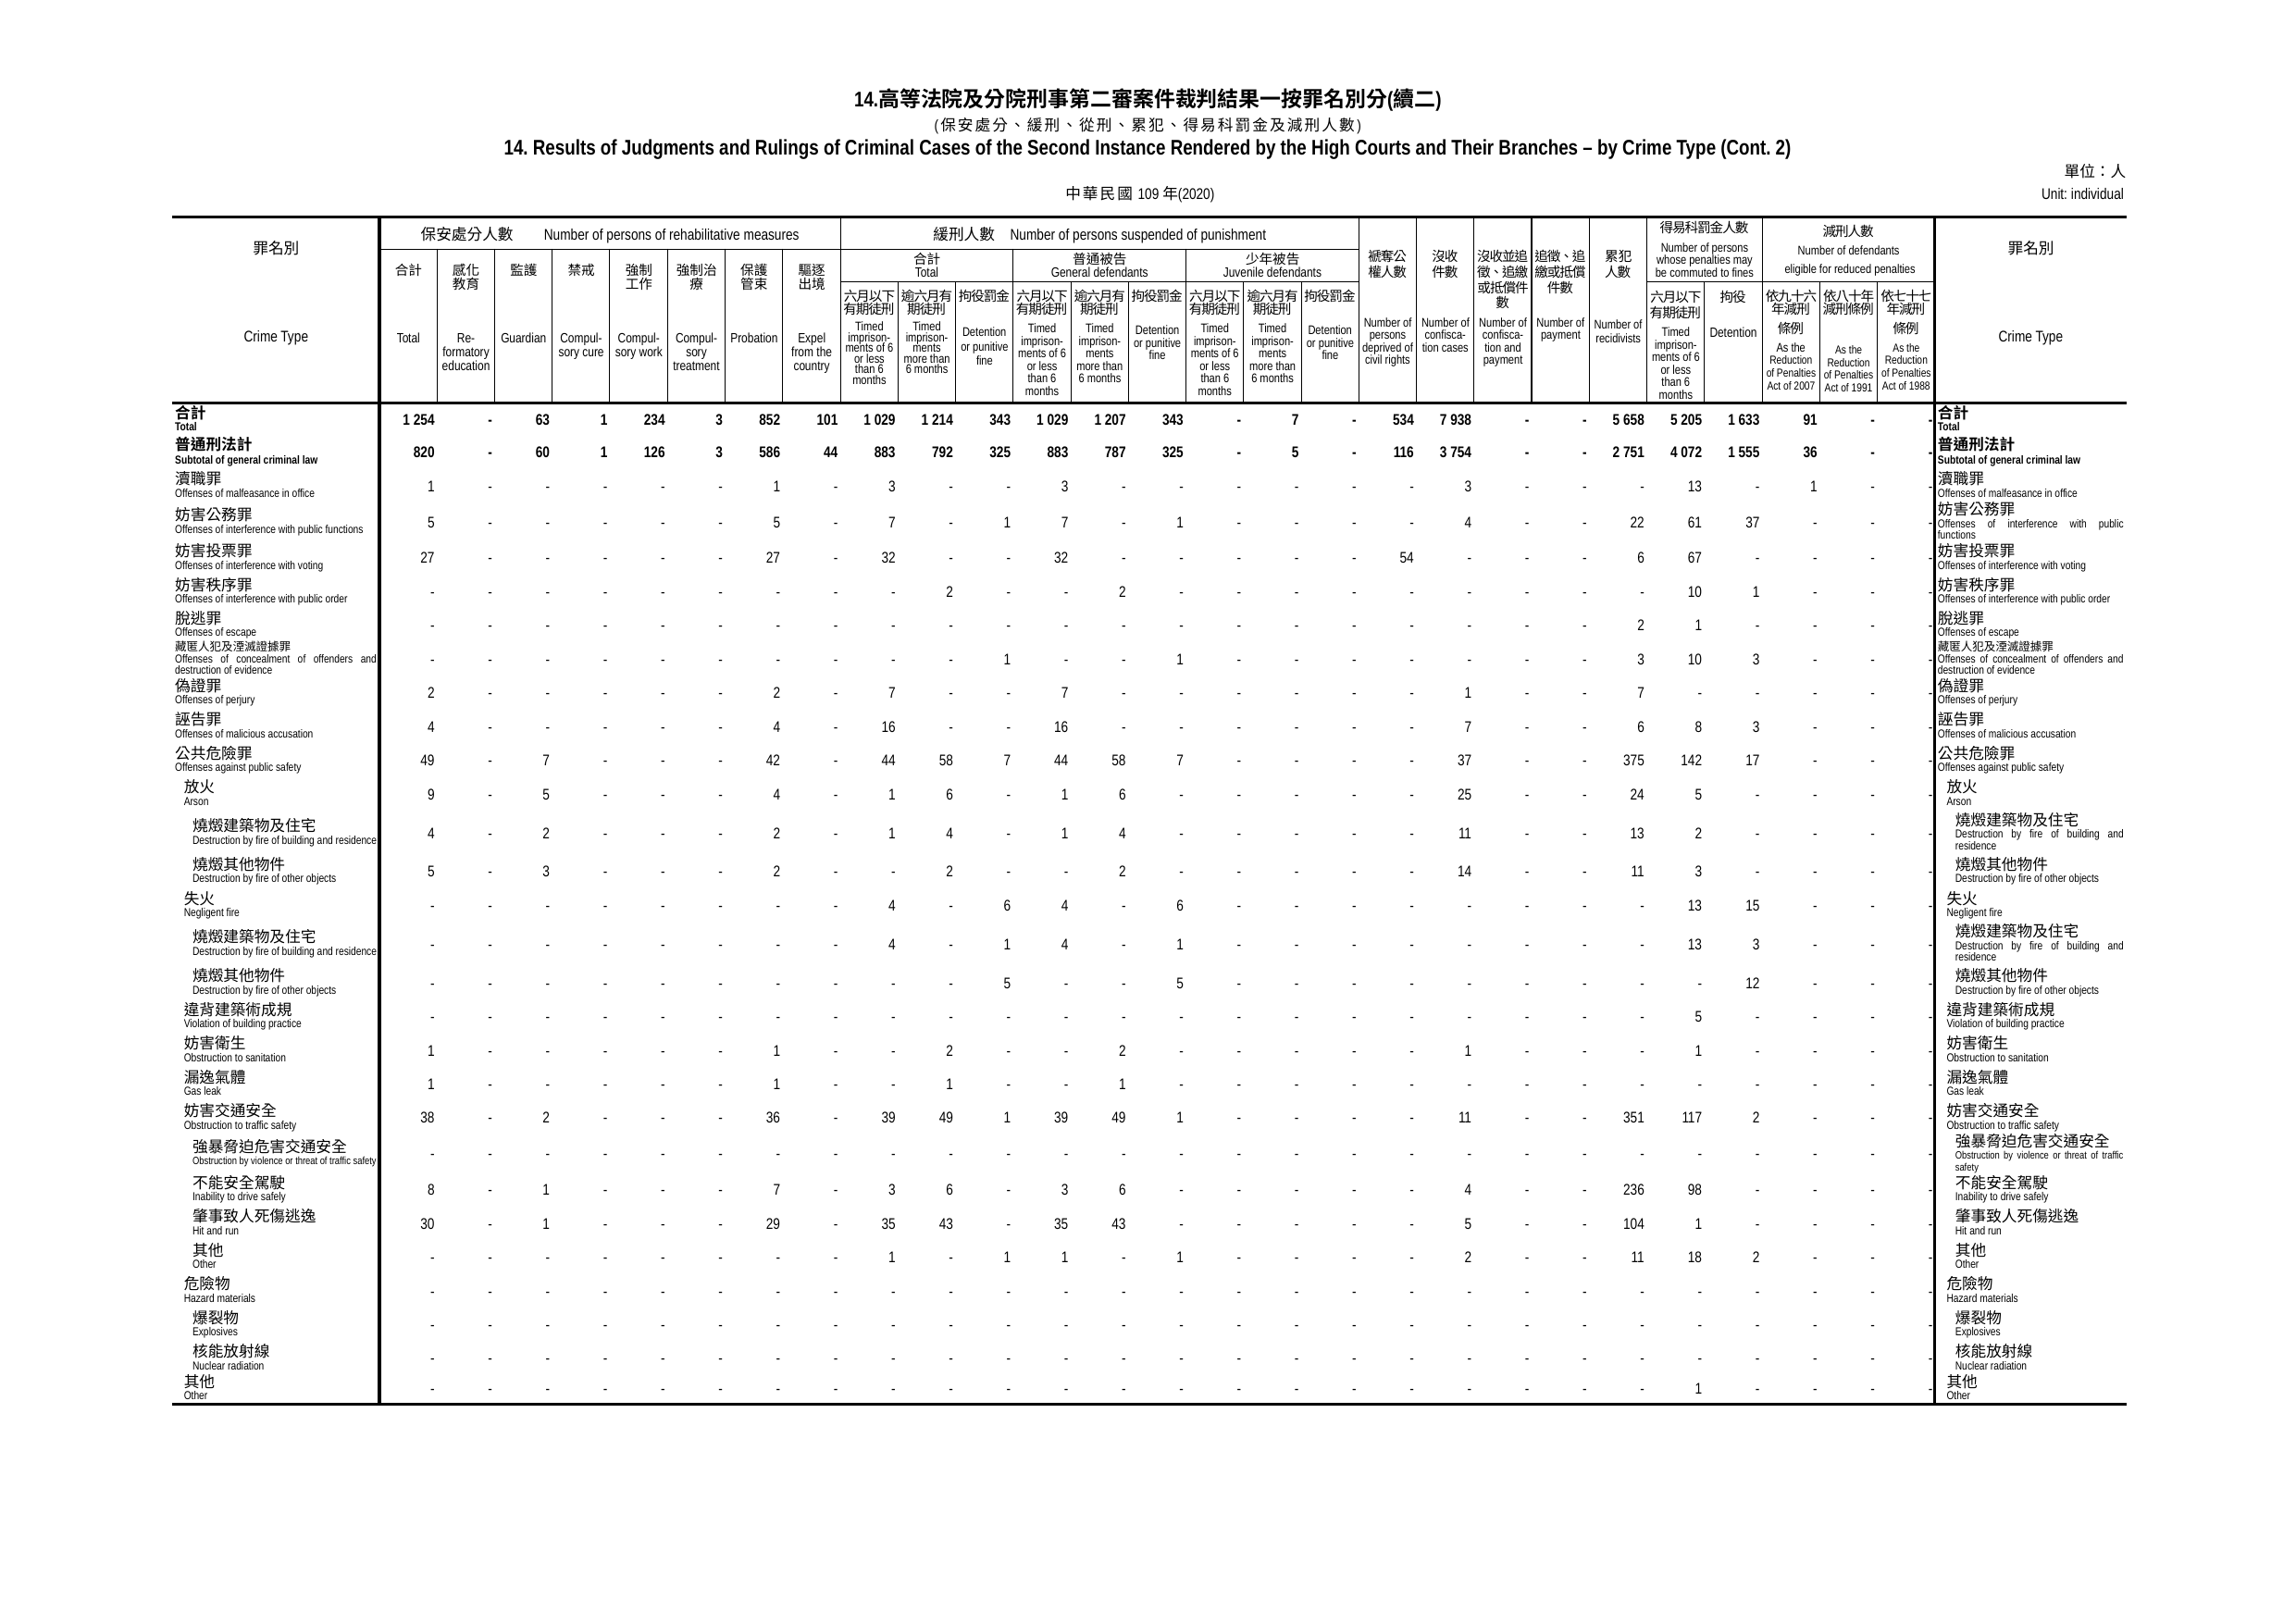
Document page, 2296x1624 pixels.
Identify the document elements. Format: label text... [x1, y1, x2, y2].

table_cell - [437, 502, 494, 540]
table_cell - [1013, 1134, 1071, 1172]
table_cell 1 214 [898, 404, 955, 435]
table_cell 2 [726, 855, 783, 888]
table_cell - [1244, 1134, 1301, 1172]
table_cell - [1185, 541, 1244, 575]
table_cell 44 [783, 435, 840, 469]
table_cell - [1878, 1067, 1933, 1100]
table_cell - [610, 676, 667, 710]
table_cell 失火 Negligent fire [1936, 888, 2127, 922]
table_cell 藏匿人犯及湮滅證據罪 Offenses of concealment of offenders and destruction of evidence [1936, 642, 2127, 676]
table_cell - [898, 1274, 955, 1308]
table_cell 藏匿人犯及湮滅證據罪 Offenses of concealment of offenders and destruction of evidence [172, 642, 378, 676]
table_cell - [1071, 469, 1128, 502]
table_cell - [1301, 966, 1359, 999]
table_cell - [1762, 1240, 1819, 1274]
table_header 追徵、追 繳或抵償 件數 Number of payment [1533, 218, 1589, 402]
table_cell 63 [495, 404, 552, 435]
table_cell - [1359, 502, 1417, 540]
table_cell - [1762, 1101, 1819, 1134]
table_cell - [381, 1134, 437, 1172]
table_cell - [1474, 1067, 1532, 1100]
table_cell - [437, 777, 494, 811]
table_cell 1 [1128, 922, 1185, 966]
table_cell - [552, 777, 610, 811]
table_cell 3 [1705, 922, 1762, 966]
table_cell 1 [1071, 1067, 1128, 1100]
table_header 減刑人數 Number of defendants eligible for reduced penalties [1763, 218, 1933, 281]
table_cell - [956, 1034, 1013, 1067]
table_cell - [956, 1134, 1013, 1172]
table_cell 17 [1705, 743, 1762, 777]
table_cell - [495, 1134, 552, 1172]
table_cell - [1819, 541, 1877, 575]
table_cell - [495, 1342, 552, 1375]
table_cell - [1301, 435, 1359, 469]
table_cell - [1359, 743, 1417, 777]
table_cell - [726, 1134, 783, 1172]
table_cell - [667, 922, 725, 966]
table_cell 3 [667, 435, 725, 469]
table_cell 1 [726, 1067, 783, 1100]
table_cell - [610, 1274, 667, 1308]
table_cell - [783, 966, 840, 999]
table_cell - [840, 642, 898, 676]
table_cell - [1185, 1207, 1244, 1240]
table_cell - [783, 888, 840, 922]
table_cell - [381, 888, 437, 922]
table_cell 30 [381, 1207, 437, 1240]
table_cell - [1647, 966, 1705, 999]
table_cell - [495, 1274, 552, 1308]
table_cell - [1532, 1101, 1589, 1134]
table_cell 2 [1705, 1240, 1762, 1274]
table_cell - [1532, 1207, 1589, 1240]
table_cell - [495, 888, 552, 922]
table_cell - [1417, 1375, 1474, 1403]
table_cell - [667, 855, 725, 888]
table_cell 11 [1417, 811, 1474, 854]
table_cell - [840, 1134, 898, 1172]
table_cell - [1878, 922, 1933, 966]
table_cell 24 [1589, 777, 1646, 811]
table_cell - [783, 575, 840, 608]
table_cell - [437, 1101, 494, 1134]
table_cell - [552, 469, 610, 502]
table_cell 普通被告 General defendants [1013, 250, 1185, 281]
table_cell - [667, 1274, 725, 1308]
table_cell - [1878, 1274, 1933, 1308]
table_cell - [1878, 1034, 1933, 1067]
table_cell - [667, 1101, 725, 1134]
table_cell - [1185, 743, 1244, 777]
table_cell - [1762, 966, 1819, 999]
table_cell 六月以下有期徒刑 Timed imprison- ments of 6 or less than 6 months [1647, 282, 1704, 402]
table_cell 監護 Guardian [495, 250, 552, 402]
table_cell - [1301, 743, 1359, 777]
table_cell 7 [1417, 710, 1474, 743]
table_cell - [840, 855, 898, 888]
table_cell - [495, 609, 552, 642]
table_cell 1 [381, 1067, 437, 1100]
table_cell - [610, 1067, 667, 1100]
table_cell - [437, 999, 494, 1034]
table_cell 燒燬其他物件 Destruction by fire of other objects [1936, 855, 2127, 888]
table_cell - [1128, 676, 1185, 710]
table_cell - [437, 1308, 494, 1342]
table_cell 妨害公務罪 Offenses of interference with public functions [1936, 502, 2127, 540]
table_cell 37 [1417, 743, 1474, 777]
table_cell - [1128, 1207, 1185, 1240]
table_cell - [1878, 642, 1933, 676]
table_cell 其他 Other [1936, 1375, 2127, 1403]
table_cell - [1532, 1134, 1589, 1172]
table_cell - [667, 1375, 725, 1403]
table_cell - [1071, 1308, 1128, 1342]
table_cell - [956, 1173, 1013, 1207]
table_cell - [552, 922, 610, 966]
table_cell - [1705, 999, 1762, 1034]
table_cell - [1474, 710, 1532, 743]
table_cell 91 [1762, 404, 1819, 435]
table_cell 98 [1647, 1173, 1705, 1207]
table_cell - [1878, 1173, 1933, 1207]
table_cell - [1301, 1067, 1359, 1100]
table_cell 2 [1589, 609, 1646, 642]
table_cell 1 [495, 1207, 552, 1240]
table_cell - [783, 642, 840, 676]
table_cell 3 [1013, 469, 1071, 502]
table_cell - [1589, 1134, 1646, 1172]
table_cell - [898, 1375, 955, 1403]
table_cell 13 [1647, 922, 1705, 966]
table_header 褫奪公 權人數 Number of persons deprived of civil rights [1359, 218, 1416, 402]
table_cell 58 [1071, 743, 1128, 777]
table_cell - [726, 1308, 783, 1342]
table_cell 瀆職罪 Offenses of malfeasance in office [1936, 469, 2127, 502]
table_cell 危險物 Hazard materials [1936, 1274, 2127, 1308]
table_cell - [783, 676, 840, 710]
table_cell - [1532, 1308, 1589, 1342]
table_cell - [1762, 777, 1819, 811]
table_cell - [1301, 575, 1359, 608]
table_cell 104 [1589, 1207, 1646, 1240]
table_cell 4 [381, 710, 437, 743]
table_cell - [667, 1240, 725, 1274]
table_cell - [667, 609, 725, 642]
table_cell - [1819, 743, 1877, 777]
table_header 沒收並追 徵、追繳 或抵償件數 Number of confisca- tion and payment [1474, 218, 1531, 402]
table_cell - [1244, 743, 1301, 777]
table_cell - [1532, 1173, 1589, 1207]
table_cell - [1244, 1240, 1301, 1274]
table_cell - [1185, 999, 1244, 1034]
table_cell - [956, 575, 1013, 608]
table_cell - [1532, 609, 1589, 642]
table_cell 4 072 [1647, 435, 1705, 469]
table_cell - [1532, 1034, 1589, 1067]
table_cell - [1532, 1240, 1589, 1274]
table_cell 5 [381, 502, 437, 540]
table_cell - [1532, 404, 1589, 435]
table_cell 58 [898, 743, 955, 777]
table_cell - [1819, 777, 1877, 811]
table_cell 44 [840, 743, 898, 777]
table_cell 3 [1417, 469, 1474, 502]
table_cell - [1417, 1308, 1474, 1342]
table_cell - [1647, 1134, 1705, 1172]
table_cell - [437, 642, 494, 676]
table_cell - [1878, 609, 1933, 642]
table_cell - [1762, 609, 1819, 642]
table_cell - [1185, 811, 1244, 854]
table_cell 4 [1071, 811, 1128, 854]
text (保安處分、緩刑、從刑、累犯、得易科罰金及減刑人數) [169, 113, 2126, 135]
table_cell - [1474, 676, 1532, 710]
table_cell 8 [381, 1173, 437, 1207]
table_cell - [783, 1134, 840, 1172]
table_cell 依九十六年減刑 條例 As the Reduction of Penalties Act of 2007 [1763, 282, 1819, 402]
table_cell - [840, 1034, 898, 1067]
table_cell - [437, 1173, 494, 1207]
table_cell 失火 Negligent fire [172, 888, 378, 922]
table_cell - [381, 922, 437, 966]
table_cell - [1359, 855, 1417, 888]
table_cell - [437, 743, 494, 777]
table_cell - [552, 575, 610, 608]
table_cell - [1532, 575, 1589, 608]
table_cell 43 [1071, 1207, 1128, 1240]
table_cell 586 [726, 435, 783, 469]
table_cell - [667, 541, 725, 575]
table_cell - [1359, 922, 1417, 966]
table_cell 感化 教育 Re- formatory education [438, 250, 494, 402]
table_cell - [1589, 1034, 1646, 1067]
table_cell - [552, 1101, 610, 1134]
table_cell 普通刑法計 Subtotal of general criminal law [172, 435, 378, 469]
table_cell - [783, 855, 840, 888]
table_cell 六月以下有期徒刑 Timed imprison- ments of 6 or less than 6 months [1013, 282, 1071, 402]
table_cell - [1819, 676, 1877, 710]
table_cell - [1878, 676, 1933, 710]
table_cell 其他 Other [172, 1240, 378, 1274]
table_cell - [610, 1240, 667, 1274]
table_cell - [956, 1308, 1013, 1342]
table_cell 放火 Arson [172, 777, 378, 811]
table_cell - [1474, 609, 1532, 642]
table_cell 1 [1705, 575, 1762, 608]
table_cell - [610, 1034, 667, 1067]
table_cell - [1013, 855, 1071, 888]
table_cell - [783, 1342, 840, 1375]
table_cell - [552, 1134, 610, 1172]
table_cell - [956, 1207, 1013, 1240]
table_cell - [1071, 999, 1128, 1034]
table_cell - [1185, 777, 1244, 811]
table_cell - [1359, 1034, 1417, 1067]
table_cell - [667, 999, 725, 1034]
table_cell - [667, 1308, 725, 1342]
table_cell - [840, 575, 898, 608]
table_cell - [1071, 1375, 1128, 1403]
table_cell - [726, 1274, 783, 1308]
table_cell - [1071, 1240, 1128, 1274]
table_cell - [898, 1240, 955, 1274]
table_cell - [437, 888, 494, 922]
table_cell 29 [726, 1207, 783, 1240]
table_cell 7 [1244, 404, 1301, 435]
table_cell 883 [840, 435, 898, 469]
table_cell - [610, 1134, 667, 1172]
table_cell 343 [956, 404, 1013, 435]
table_cell 3 [840, 469, 898, 502]
table_cell - [1128, 609, 1185, 642]
table_cell - [552, 1207, 610, 1240]
table_cell - [1013, 609, 1071, 642]
table_cell 1 [1647, 1375, 1705, 1403]
table_cell - [1819, 1034, 1877, 1067]
table_cell - [667, 575, 725, 608]
table_cell - [667, 710, 725, 743]
table_cell 妨害公務罪 Offenses of interference with public functions [172, 502, 378, 540]
table_cell - [1532, 435, 1589, 469]
table_cell - [1589, 922, 1646, 966]
table_cell 787 [1071, 435, 1128, 469]
table_cell - [1301, 999, 1359, 1034]
table_cell 1 [1128, 502, 1185, 540]
table_cell - [1301, 404, 1359, 435]
table_cell - [495, 1375, 552, 1403]
table_cell - [1878, 1342, 1933, 1375]
table_cell 放火 Arson [1936, 777, 2127, 811]
table_cell 公共危險罪 Offenses against public safety [172, 743, 378, 777]
table_cell - [1474, 855, 1532, 888]
table_cell - [1071, 1342, 1128, 1375]
table_cell - [783, 502, 840, 540]
table_cell 爆裂物 Explosives [172, 1308, 378, 1342]
table_cell - [1589, 888, 1646, 922]
table_cell - [956, 1342, 1013, 1375]
table_cell 5 [1417, 1207, 1474, 1240]
text 中華民國109 年(2020) Unit: individual [169, 181, 2126, 205]
table_cell - [1762, 676, 1819, 710]
table_cell - [1762, 1308, 1819, 1342]
table_cell 1 [552, 435, 610, 469]
table_cell 禁戒 Compul- sory cure [552, 250, 609, 402]
table_cell 14 [1417, 855, 1474, 888]
table_cell 8 [1647, 710, 1705, 743]
table_cell 3 [667, 404, 725, 435]
table_cell 2 [1705, 1101, 1762, 1134]
table_cell - [1819, 609, 1877, 642]
table_cell - [1647, 1067, 1705, 1100]
table_cell - [1532, 999, 1589, 1034]
table_cell - [1128, 1342, 1185, 1375]
table_cell - [1819, 642, 1877, 676]
table_cell - [1128, 777, 1185, 811]
table_cell - [1359, 777, 1417, 811]
table_cell - [1244, 676, 1301, 710]
table_cell - [1474, 1308, 1532, 1342]
table_cell 820 [381, 435, 437, 469]
table_cell - [1244, 999, 1301, 1034]
table_cell - [783, 743, 840, 777]
table_cell 妨害衛生 Obstruction to sanitation [172, 1034, 378, 1067]
table_cell 61 [1647, 502, 1705, 540]
table_cell - [1244, 888, 1301, 922]
table_cell 234 [610, 404, 667, 435]
table_cell - [495, 710, 552, 743]
table_cell 325 [956, 435, 1013, 469]
table_cell - [1532, 922, 1589, 966]
table_cell - [1301, 1342, 1359, 1375]
table_cell - [783, 1308, 840, 1342]
table_cell - [1762, 1067, 1819, 1100]
table_cell 拘役 Detention [1705, 282, 1762, 402]
table_cell 妨害秩序罪 Offenses of interference with public order [172, 575, 378, 608]
table_cell - [956, 777, 1013, 811]
table_cell - [1589, 1375, 1646, 1403]
table_cell 35 [1013, 1207, 1071, 1240]
table_cell - [840, 609, 898, 642]
table_cell 4 [840, 888, 898, 922]
table_cell - [495, 469, 552, 502]
table_cell - [1474, 541, 1532, 575]
table_cell - [1185, 435, 1244, 469]
table_cell 逾六月有期徒刑 Timed imprison- ments more than 6 months [1072, 282, 1128, 402]
table_cell 脫逃罪 Offenses of escape [172, 609, 378, 642]
table_cell 5 [1244, 435, 1301, 469]
table_cell - [1359, 1240, 1417, 1274]
table_cell - [726, 609, 783, 642]
table_cell 54 [1359, 541, 1417, 575]
table_cell 6 [898, 1173, 955, 1207]
table_cell - [610, 966, 667, 999]
table_cell 強制治療 Compul- sory treatment [668, 250, 725, 402]
table_cell - [1301, 1308, 1359, 1342]
table_cell 5 [956, 966, 1013, 999]
table_cell 1 207 [1071, 404, 1128, 435]
table_cell - [840, 1375, 898, 1403]
table_cell - [1301, 777, 1359, 811]
table_cell - [1301, 710, 1359, 743]
table_cell - [1301, 922, 1359, 966]
table_cell - [1762, 1134, 1819, 1172]
table_cell - [610, 777, 667, 811]
table_cell - [1705, 469, 1762, 502]
table_cell - [667, 777, 725, 811]
table_cell - [1185, 1375, 1244, 1403]
table_cell 13 [1647, 888, 1705, 922]
table_cell 核能放射線 Nuclear radiation [1936, 1342, 2127, 1375]
table_cell - [1705, 609, 1762, 642]
table_cell - [1244, 1274, 1301, 1308]
table_cell - [1762, 642, 1819, 676]
table_cell 142 [1647, 743, 1705, 777]
table_cell - [783, 710, 840, 743]
table_cell 4 [1417, 1173, 1474, 1207]
table_cell 3 754 [1417, 435, 1474, 469]
table_cell - [783, 609, 840, 642]
table_cell 7 938 [1417, 404, 1474, 435]
table_cell 誣告罪 Offenses of malicious accusation [172, 710, 378, 743]
table_cell - [956, 999, 1013, 1034]
table_cell 1 [1647, 1207, 1705, 1240]
table_cell 351 [1589, 1101, 1646, 1134]
table_cell - [610, 642, 667, 676]
table_cell - [1244, 575, 1301, 608]
table_cell - [726, 1342, 783, 1375]
table_cell 49 [898, 1101, 955, 1134]
table_cell - [610, 1101, 667, 1134]
table_cell 肇事致人死傷逃逸 Hit and run [1936, 1207, 2127, 1240]
table_cell - [1244, 642, 1301, 676]
table_cell - [1705, 811, 1762, 854]
table_cell - [1185, 642, 1244, 676]
table_cell 25 [1417, 777, 1474, 811]
table_cell - [1359, 1067, 1417, 1100]
table_cell - [437, 1375, 494, 1403]
table_cell - [1244, 469, 1301, 502]
table_cell - [495, 676, 552, 710]
table_cell - [1705, 1067, 1762, 1100]
table_cell - [1071, 502, 1128, 540]
table_cell 公共危險罪 Offenses against public safety [1936, 743, 2127, 777]
table_cell - [1301, 1173, 1359, 1207]
table_cell - [1762, 502, 1819, 540]
table_cell - [552, 642, 610, 676]
table_cell - [840, 1067, 898, 1100]
table_cell 1 [1013, 811, 1071, 854]
table_cell - [1301, 609, 1359, 642]
table_cell - [1474, 743, 1532, 777]
table_cell 1 [1013, 1240, 1071, 1274]
table_cell 拘役罰金 Detention or punitive fine [1129, 282, 1185, 402]
table_cell - [726, 888, 783, 922]
table_cell 2 [1647, 811, 1705, 854]
table_cell 27 [381, 541, 437, 575]
table_cell - [783, 541, 840, 575]
table_cell - [437, 855, 494, 888]
table_cell - [1705, 1134, 1762, 1172]
table_cell 11 [1417, 1101, 1474, 1134]
table_cell 7 [840, 676, 898, 710]
table_cell - [956, 676, 1013, 710]
table_cell - [1301, 855, 1359, 888]
table_cell - [956, 1375, 1013, 1403]
table_cell - [1359, 1375, 1417, 1403]
text 14. Results of Judgments and Rulings of Criminal Cases of the Second Instance Rendered by the High Courts and Their Branches – by Crime Type (Cont. 2) [169, 135, 2126, 159]
table_cell 1 [726, 1034, 783, 1067]
table_cell - [1417, 999, 1474, 1034]
table_cell 1 555 [1705, 435, 1762, 469]
table_cell - [726, 999, 783, 1034]
table_cell - [1878, 1240, 1933, 1274]
table_cell 101 [783, 404, 840, 435]
table_cell 燒燬建築物及住宅 Destruction by fire of building and residence [1936, 922, 2127, 966]
table_cell - [1705, 1173, 1762, 1207]
table_cell 4 [898, 811, 955, 854]
table_cell - [1301, 1034, 1359, 1067]
table_cell - [1762, 541, 1819, 575]
table_cell 7 [495, 743, 552, 777]
table_cell 3 [1589, 642, 1646, 676]
table_cell - [1417, 1274, 1474, 1308]
table_cell - [1301, 541, 1359, 575]
table_cell 燒燬建築物及住宅 Destruction by fire of building and residence [172, 811, 378, 854]
table_cell 49 [381, 743, 437, 777]
table_cell - [1474, 1274, 1532, 1308]
table_cell - [552, 811, 610, 854]
table_cell - [1301, 642, 1359, 676]
table_cell 合計 Total [841, 250, 1012, 281]
table_cell - [1185, 1274, 1244, 1308]
table_cell - [1647, 1308, 1705, 1342]
table_cell 375 [1589, 743, 1646, 777]
table_cell 逾六月有期徒刑 Timed imprison- ments more than 6 months [1244, 282, 1301, 402]
table_cell - [1128, 1067, 1185, 1100]
table_cell - [1417, 642, 1474, 676]
table_cell - [610, 502, 667, 540]
table_cell - [783, 922, 840, 966]
table_cell - [667, 1134, 725, 1172]
table_cell - [610, 541, 667, 575]
table_cell - [1589, 1342, 1646, 1375]
table_cell - [1819, 1342, 1877, 1375]
table_cell - [726, 1375, 783, 1403]
table_cell 1 [1417, 1034, 1474, 1067]
table_cell - [898, 888, 955, 922]
table_cell - [783, 1375, 840, 1403]
table_cell - [552, 541, 610, 575]
table_cell 5 [726, 502, 783, 540]
table_cell 1 [956, 1240, 1013, 1274]
table_cell - [1819, 1308, 1877, 1342]
table_cell - [552, 1375, 610, 1403]
table_cell 6 [1071, 1173, 1128, 1207]
table_cell 燒燬其他物件 Destruction by fire of other objects [172, 966, 378, 999]
table_cell 妨害秩序罪 Offenses of interference with public order [1936, 575, 2127, 608]
table_cell - [1589, 966, 1646, 999]
table_cell 534 [1359, 404, 1417, 435]
table_cell - [1705, 1274, 1762, 1308]
table_cell 妨害投票罪 Offenses of interference with voting [1936, 541, 2127, 575]
table_cell 1 [381, 1034, 437, 1067]
table_cell - [783, 1274, 840, 1308]
table_cell - [1301, 1134, 1359, 1172]
table_cell - [1819, 435, 1877, 469]
table_cell - [1359, 469, 1417, 502]
table_cell - [1128, 855, 1185, 888]
table_header 累犯 人數 Number of recidivists [1590, 218, 1646, 402]
table_cell - [1762, 1274, 1819, 1308]
table_cell - [1705, 1207, 1762, 1240]
table_cell - [1244, 811, 1301, 854]
table_cell - [1878, 404, 1933, 435]
table_cell - [610, 1207, 667, 1240]
table_cell 1 254 [381, 404, 437, 435]
table_cell - [437, 811, 494, 854]
table_cell - [783, 1101, 840, 1134]
table_cell 爆裂物 Explosives [1936, 1308, 2127, 1342]
table_cell - [1762, 710, 1819, 743]
table_cell 13 [1647, 469, 1705, 502]
table_cell - [552, 1034, 610, 1067]
table_cell - [1244, 710, 1301, 743]
table_cell - [1071, 922, 1128, 966]
table_cell 強制 工作 Compul- sory work [610, 250, 667, 402]
table_cell 驅逐 出境 Expel from the country [783, 250, 840, 402]
table_cell 6 [956, 888, 1013, 922]
table_cell 漏逸氣體 Gas leak [172, 1067, 378, 1100]
table_cell - [1762, 1375, 1819, 1403]
table_cell - [1013, 575, 1071, 608]
table_cell - [667, 1067, 725, 1100]
table_cell 6 [1589, 541, 1646, 575]
table_cell - [667, 1173, 725, 1207]
table_cell - [1244, 1375, 1301, 1403]
table_cell 13 [1589, 811, 1646, 854]
table_cell - [1244, 855, 1301, 888]
table_cell - [898, 966, 955, 999]
table_cell - [1359, 966, 1417, 999]
table_cell - [1532, 811, 1589, 854]
table_cell 誣告罪 Offenses of malicious accusation [1936, 710, 2127, 743]
table_cell 漏逸氣體 Gas leak [1936, 1067, 2127, 1100]
table_cell 5 [1128, 966, 1185, 999]
table_cell - [1185, 676, 1244, 710]
table_cell - [1474, 966, 1532, 999]
table_cell - [437, 966, 494, 999]
table_cell 7 [1013, 676, 1071, 710]
table_cell 妨害投票罪 Offenses of interference with voting [172, 541, 378, 575]
table_cell 瀆職罪 Offenses of malfeasance in office [172, 469, 378, 502]
table_cell - [1474, 999, 1532, 1034]
table_cell 6 [1071, 777, 1128, 811]
table_cell - [1417, 1067, 1474, 1100]
table_header 罪名別 Crime Type [172, 218, 378, 402]
table_cell - [610, 575, 667, 608]
table_cell 燒燬建築物及住宅 Destruction by fire of building and residence [1936, 811, 2127, 854]
table_cell - [610, 922, 667, 966]
table_cell - [1878, 777, 1933, 811]
table_cell - [1819, 1067, 1877, 1100]
table_cell 肇事致人死傷逃逸 Hit and run [172, 1207, 378, 1240]
table_cell 違背建築術成規 Violation of building practice [172, 999, 378, 1034]
table_cell 11 [1589, 855, 1646, 888]
table_cell - [1532, 541, 1589, 575]
table_cell - [1013, 1342, 1071, 1375]
table_cell - [1878, 1101, 1933, 1134]
table_cell - [1244, 541, 1301, 575]
table_cell - [552, 1308, 610, 1342]
table_cell - [437, 541, 494, 575]
table_cell 7 [1589, 676, 1646, 710]
table_cell - [898, 609, 955, 642]
table_cell 42 [726, 743, 783, 777]
table_cell 3 [1705, 642, 1762, 676]
table_cell 妨害衛生 Obstruction to sanitation [1936, 1034, 2127, 1067]
table_cell - [1474, 1134, 1532, 1172]
table_cell - [667, 811, 725, 854]
table_cell - [1878, 966, 1933, 999]
table_cell - [1474, 777, 1532, 811]
table_cell - [1819, 575, 1877, 608]
table_cell - [1474, 404, 1532, 435]
table_cell 2 [495, 811, 552, 854]
table_cell - [1417, 609, 1474, 642]
table_cell 5 [495, 777, 552, 811]
table_cell 1 [840, 777, 898, 811]
table_cell 35 [840, 1207, 898, 1240]
table_cell 1 [840, 811, 898, 854]
table_cell - [1359, 888, 1417, 922]
table_cell - [1819, 855, 1877, 888]
table_cell 1 [898, 1067, 955, 1100]
table_cell - [495, 999, 552, 1034]
table_cell 依八十年減刑條例 As the Reduction of Penalties Act of 1991 [1820, 282, 1877, 402]
table_cell - [1359, 1134, 1417, 1172]
table_cell - [1185, 710, 1244, 743]
table_cell - [1301, 1274, 1359, 1308]
table_cell - [1301, 676, 1359, 710]
table_cell - [1474, 1034, 1532, 1067]
table_cell - [1878, 1207, 1933, 1240]
table_header 緩刑人數 Number of persons suspended of punishment [841, 218, 1359, 248]
table_cell 343 [1128, 404, 1185, 435]
table_cell - [1301, 811, 1359, 854]
table_cell - [1128, 811, 1185, 854]
table_cell 強暴脅迫危害交通安全 Obstruction by violence or threat of traffic safety [1936, 1134, 2127, 1172]
table_cell 7 [1013, 502, 1071, 540]
table_cell - [1878, 469, 1933, 502]
table_cell - [381, 1240, 437, 1274]
table_cell 2 [898, 1034, 955, 1067]
table_cell 2 [1071, 855, 1128, 888]
table_cell - [1185, 855, 1244, 888]
table_cell - [495, 541, 552, 575]
table_cell - [1128, 541, 1185, 575]
table_cell - [726, 1240, 783, 1274]
table_cell - [783, 811, 840, 854]
table_cell - [956, 469, 1013, 502]
table_cell - [1819, 404, 1877, 435]
table_cell - [667, 642, 725, 676]
table_cell - [610, 1173, 667, 1207]
table_cell - [898, 541, 955, 575]
table_cell 2 [381, 676, 437, 710]
table_cell - [1185, 575, 1244, 608]
table_cell 325 [1128, 435, 1185, 469]
table_cell - [1128, 469, 1185, 502]
table_cell - [1762, 811, 1819, 854]
table_cell - [956, 811, 1013, 854]
table_cell - [437, 435, 494, 469]
table_cell 其他 Other [1936, 1240, 2127, 1274]
table_cell - [1532, 743, 1589, 777]
table_cell - [1185, 888, 1244, 922]
table_cell - [437, 710, 494, 743]
table_cell 116 [1359, 435, 1417, 469]
table_cell - [1762, 999, 1819, 1034]
table_cell 不能安全駕駛 Inability to drive safely [1936, 1173, 2127, 1207]
table_cell - [1819, 966, 1877, 999]
table_cell - [437, 404, 494, 435]
table_cell 4 [1013, 922, 1071, 966]
table_cell - [1185, 1134, 1244, 1172]
table_cell - [552, 609, 610, 642]
table_cell 16 [1013, 710, 1071, 743]
table_cell - [726, 642, 783, 676]
table_cell - [381, 575, 437, 608]
table_cell - [495, 1308, 552, 1342]
table_cell - [1359, 999, 1417, 1034]
table_cell 18 [1647, 1240, 1705, 1274]
table_cell 6 [898, 777, 955, 811]
table_cell 合計 Total [1936, 404, 2127, 435]
table_cell - [1532, 502, 1589, 540]
table_cell 67 [1647, 541, 1705, 575]
table_cell 不能安全駕駛 Inability to drive safely [172, 1173, 378, 1207]
table_cell - [1474, 1101, 1532, 1134]
table_cell - [495, 1034, 552, 1067]
table_cell 1 [840, 1240, 898, 1274]
table_cell - [610, 1375, 667, 1403]
table_cell 9 [381, 777, 437, 811]
table_cell - [1359, 1308, 1417, 1342]
table_cell - [1071, 541, 1128, 575]
table_cell - [783, 999, 840, 1034]
table_cell - [1244, 1308, 1301, 1342]
table_cell - [1474, 575, 1532, 608]
table_header 保安處分人數 Number of persons of rehabilitative measures [381, 218, 840, 248]
table_cell - [1071, 888, 1128, 922]
table_cell 1 [1647, 609, 1705, 642]
table_cell - [898, 502, 955, 540]
table_cell 7 [956, 743, 1013, 777]
table_cell - [1878, 1375, 1933, 1403]
table_cell - [1878, 855, 1933, 888]
table_cell - [1589, 1308, 1646, 1342]
table_cell - [381, 999, 437, 1034]
table_cell - [956, 609, 1013, 642]
table_cell 1 [381, 469, 437, 502]
table_cell - [1359, 1274, 1417, 1308]
table_cell 1 [726, 469, 783, 502]
table_cell - [783, 1067, 840, 1100]
table_cell - [1128, 1308, 1185, 1342]
table_cell - [437, 1067, 494, 1100]
table_cell - [437, 1034, 494, 1067]
table_cell - [1762, 922, 1819, 966]
table_cell - [495, 642, 552, 676]
table_cell - [1301, 1207, 1359, 1240]
table_cell - [783, 1173, 840, 1207]
table_header 罪名別 Crime Type [1936, 218, 2127, 402]
table_cell 10 [1647, 575, 1705, 608]
table_cell - [956, 710, 1013, 743]
table_cell - [1013, 999, 1071, 1034]
table_cell - [1301, 1375, 1359, 1403]
table_cell - [1244, 1101, 1301, 1134]
table_cell - [1128, 999, 1185, 1034]
table_cell - [1819, 811, 1877, 854]
table_cell - [1589, 1067, 1646, 1100]
table_cell 2 [1071, 575, 1128, 608]
table_cell 普通刑法計 Subtotal of general criminal law [1936, 435, 2127, 469]
table_cell - [726, 922, 783, 966]
table_cell 六月以下有期徒刑 Timed imprison- ments of 6 or less than 6 months [1186, 282, 1243, 402]
table_cell - [1474, 1342, 1532, 1375]
table_cell - [1244, 502, 1301, 540]
table_cell - [437, 1240, 494, 1274]
table_cell - [1532, 855, 1589, 888]
table_cell - [667, 469, 725, 502]
table_cell - [783, 777, 840, 811]
table_cell - [1762, 888, 1819, 922]
table_cell - [1359, 642, 1417, 676]
table_cell - [898, 710, 955, 743]
table_cell 126 [610, 435, 667, 469]
table_cell - [1878, 435, 1933, 469]
table_cell - [1359, 811, 1417, 854]
table_cell - [1819, 1207, 1877, 1240]
table_cell - [1878, 743, 1933, 777]
table_cell 1 029 [1013, 404, 1071, 435]
table_cell - [1013, 1274, 1071, 1308]
table_cell - [1244, 1173, 1301, 1207]
table_cell - [1474, 1375, 1532, 1403]
table_cell 1 [956, 922, 1013, 966]
table_cell - [552, 743, 610, 777]
table_cell - [1762, 743, 1819, 777]
table_cell 3 [1705, 710, 1762, 743]
table_cell 合計 Total [172, 404, 378, 435]
table_cell 2 [1417, 1240, 1474, 1274]
table_cell - [1185, 469, 1244, 502]
table_cell 其他 Other [172, 1375, 378, 1403]
table_cell 43 [898, 1207, 955, 1240]
table_cell - [1819, 1375, 1877, 1403]
table_cell 6 [1589, 710, 1646, 743]
table_cell - [552, 999, 610, 1034]
table_cell - [1762, 575, 1819, 608]
table_cell 燒燬建築物及住宅 Destruction by fire of building and residence [172, 922, 378, 966]
table_cell - [840, 999, 898, 1034]
table_cell 27 [726, 541, 783, 575]
table_cell - [840, 1308, 898, 1342]
table_cell 1 [956, 502, 1013, 540]
table_cell - [437, 1274, 494, 1308]
table_cell 2 [495, 1101, 552, 1134]
table_cell - [610, 1308, 667, 1342]
table_cell - [1359, 1101, 1417, 1134]
table_cell - [1013, 1375, 1071, 1403]
table_cell - [1878, 502, 1933, 540]
table_cell - [610, 743, 667, 777]
table_cell - [1071, 676, 1128, 710]
table_cell - [1819, 1240, 1877, 1274]
table_cell - [1071, 642, 1128, 676]
table_cell - [1589, 469, 1646, 502]
table_cell 燒燬其他物件 Destruction by fire of other objects [172, 855, 378, 888]
table_cell 236 [1589, 1173, 1646, 1207]
table_cell - [1474, 888, 1532, 922]
table_cell - [1589, 1274, 1646, 1308]
table_cell 7 [1128, 743, 1185, 777]
table_cell - [1417, 541, 1474, 575]
table_cell - [1762, 1173, 1819, 1207]
table_cell 強暴脅迫危害交通安全 Obstruction by violence or threat of traffic safety [172, 1134, 378, 1172]
table_cell 偽證罪 Offenses of perjury [172, 676, 378, 710]
table_cell - [1878, 575, 1933, 608]
table_cell - [552, 1240, 610, 1274]
table_cell - [1705, 1375, 1762, 1403]
table_cell - [726, 966, 783, 999]
table_cell - [1071, 1134, 1128, 1172]
table_cell 2 [726, 676, 783, 710]
table_cell 10 [1647, 642, 1705, 676]
table_cell - [1244, 609, 1301, 642]
table_cell - [1532, 777, 1589, 811]
table_cell - [1071, 966, 1128, 999]
table_cell - [956, 1067, 1013, 1100]
table_cell - [1128, 1173, 1185, 1207]
table_cell - [1417, 1342, 1474, 1375]
table_cell - [1589, 999, 1646, 1034]
table_cell - [495, 575, 552, 608]
table_cell - [552, 888, 610, 922]
table_cell 36 [726, 1101, 783, 1134]
table_cell - [437, 609, 494, 642]
table_cell - [610, 609, 667, 642]
table_cell - [1185, 966, 1244, 999]
table_cell 4 [726, 710, 783, 743]
table_cell - [1185, 502, 1244, 540]
table_cell - [1819, 1274, 1877, 1308]
table_cell - [437, 676, 494, 710]
table_cell - [1359, 1342, 1417, 1375]
table_cell - [1819, 469, 1877, 502]
table_cell - [1185, 922, 1244, 966]
table_cell - [1532, 888, 1589, 922]
table_cell 852 [726, 404, 783, 435]
table_cell 偽證罪 Offenses of perjury [1936, 676, 2127, 710]
table_cell - [840, 966, 898, 999]
table_cell - [1474, 1207, 1532, 1240]
table_cell - [1128, 1034, 1185, 1067]
table_cell 3 [1647, 855, 1705, 888]
table_cell 合計 Total [381, 250, 437, 402]
table_cell - [610, 811, 667, 854]
table_cell - [1301, 1101, 1359, 1134]
table_cell 6 [1128, 888, 1185, 922]
table_cell 1 [956, 1101, 1013, 1134]
table_cell - [1532, 676, 1589, 710]
table_cell 1 [1762, 469, 1819, 502]
table_cell 1 [1013, 777, 1071, 811]
table_cell 15 [1705, 888, 1762, 922]
table_cell - [1013, 642, 1071, 676]
table_cell - [898, 642, 955, 676]
table_header 沒收 件數 Number of confisca- tion cases [1417, 218, 1473, 402]
table_cell 11 [1589, 1240, 1646, 1274]
table_cell - [1878, 541, 1933, 575]
table_cell - [610, 855, 667, 888]
table_cell 1 [1128, 1101, 1185, 1134]
table_cell - [610, 710, 667, 743]
table_cell - [1185, 1308, 1244, 1342]
table_cell - [898, 1342, 955, 1375]
table_cell 脫逃罪 Offenses of escape [1936, 609, 2127, 642]
table_cell 32 [1013, 541, 1071, 575]
table_cell - [1819, 502, 1877, 540]
table_cell - [1762, 855, 1819, 888]
table_cell - [840, 1274, 898, 1308]
table_cell - [1244, 1034, 1301, 1067]
text 14.高等法院及分院刑事第二審案件裁判結果一按罪名別分(續二) [169, 81, 2126, 113]
table_cell - [1705, 1034, 1762, 1067]
table_cell - [1532, 642, 1589, 676]
table_cell 5 [381, 855, 437, 888]
table_cell - [1474, 922, 1532, 966]
table_cell 危險物 Hazard materials [172, 1274, 378, 1308]
table_cell - [552, 1274, 610, 1308]
table_cell - [1474, 1240, 1532, 1274]
table_cell 拘役罰金 Detention or punitive fine [956, 282, 1012, 402]
table_cell 1 [1128, 642, 1185, 676]
table_cell 883 [1013, 435, 1071, 469]
table_cell 5 658 [1589, 404, 1646, 435]
table_cell 792 [898, 435, 955, 469]
table_cell - [840, 1342, 898, 1375]
table_cell - [437, 469, 494, 502]
table_cell - [1185, 1101, 1244, 1134]
table_cell 3 [495, 855, 552, 888]
table_cell - [1705, 777, 1762, 811]
table_cell 37 [1705, 502, 1762, 540]
table_cell - [1128, 1274, 1185, 1308]
table_cell 36 [1762, 435, 1819, 469]
table_cell - [1474, 1173, 1532, 1207]
table_cell - [1244, 966, 1301, 999]
table_cell 5 [1647, 777, 1705, 811]
table_cell - [1819, 710, 1877, 743]
table_cell 2 751 [1589, 435, 1646, 469]
table_cell - [552, 676, 610, 710]
table_cell - [1819, 999, 1877, 1034]
table_cell - [1878, 1308, 1933, 1342]
text 單位：人 [169, 159, 2126, 181]
table_header 得易科罰金人數 Number of persons whose penalties may be commuted to fines [1647, 218, 1762, 281]
table_cell - [610, 888, 667, 922]
table_cell - [1128, 1375, 1185, 1403]
table_cell - [956, 541, 1013, 575]
table_cell - [495, 922, 552, 966]
table_cell - [1762, 1034, 1819, 1067]
table_cell 燒燬其他物件 Destruction by fire of other objects [1936, 966, 2127, 999]
table_cell 4 [1417, 502, 1474, 540]
table_cell - [1417, 888, 1474, 922]
table_cell - [1359, 575, 1417, 608]
table_cell - [1474, 811, 1532, 854]
table_cell - [1532, 1067, 1589, 1100]
table_cell - [1071, 609, 1128, 642]
table_cell 7 [840, 502, 898, 540]
table_cell - [552, 966, 610, 999]
table_cell - [667, 966, 725, 999]
table_cell - [1244, 1067, 1301, 1100]
table_cell - [1474, 642, 1532, 676]
table_cell 4 [1013, 888, 1071, 922]
table_cell - [1013, 1067, 1071, 1100]
table_cell - [552, 1173, 610, 1207]
table_cell - [495, 502, 552, 540]
table_cell - [1532, 710, 1589, 743]
table_cell 49 [1071, 1101, 1128, 1134]
table_cell - [1589, 575, 1646, 608]
table_cell - [1705, 676, 1762, 710]
table_cell 4 [726, 777, 783, 811]
table_cell 44 [1013, 743, 1071, 777]
table_cell - [667, 502, 725, 540]
table_cell 22 [1589, 502, 1646, 540]
table_cell - [1359, 1207, 1417, 1240]
table_cell - [1474, 502, 1532, 540]
table_cell - [1532, 1375, 1589, 1403]
table_cell - [552, 1067, 610, 1100]
table_cell - [898, 999, 955, 1034]
table_cell - [667, 1034, 725, 1067]
table_cell - [1359, 710, 1417, 743]
table_cell - [1013, 966, 1071, 999]
table_cell - [783, 1240, 840, 1274]
table_cell - [1705, 541, 1762, 575]
table_cell - [610, 999, 667, 1034]
table_cell - [1878, 710, 1933, 743]
table_cell - [1417, 922, 1474, 966]
table_cell - [1128, 1134, 1185, 1172]
table_cell - [1878, 888, 1933, 922]
table_cell - [898, 469, 955, 502]
table_cell - [1474, 469, 1532, 502]
table_cell - [1244, 1207, 1301, 1240]
table_cell 1 [956, 642, 1013, 676]
table_cell - [1071, 1274, 1128, 1308]
table_cell - [1301, 469, 1359, 502]
table_cell - [1244, 1342, 1301, 1375]
table_cell 六月以下有期徒刑 Timed imprison- ments of 6 or less than 6 months [841, 282, 898, 402]
table_cell - [552, 855, 610, 888]
table_cell 5 205 [1647, 404, 1705, 435]
table_cell 逾六月有期徒刑 Timed imprison- ments more than 6 months [899, 282, 955, 402]
table_cell - [381, 966, 437, 999]
table_cell - [1185, 1034, 1244, 1067]
table_cell - [552, 710, 610, 743]
table_cell - [1071, 710, 1128, 743]
table_cell - [783, 1207, 840, 1240]
table_cell 4 [381, 811, 437, 854]
table_cell 拘役罰金 Detention or punitive fine [1302, 282, 1359, 402]
table_cell - [1532, 469, 1589, 502]
table_cell - [381, 1342, 437, 1375]
table_cell - [1185, 1067, 1244, 1100]
table_cell 妨害交通安全 Obstruction to traffic safety [1936, 1101, 2127, 1134]
table_cell - [437, 575, 494, 608]
table_cell - [1359, 1173, 1417, 1207]
table_cell - [667, 676, 725, 710]
table_cell - [1417, 966, 1474, 999]
table_cell - [1532, 1274, 1589, 1308]
table_cell 39 [840, 1101, 898, 1134]
table_cell - [1128, 710, 1185, 743]
table_cell - [610, 469, 667, 502]
table_cell - [1705, 1342, 1762, 1375]
table_cell - [1244, 777, 1301, 811]
table_cell 2 [726, 811, 783, 854]
table_cell 2 [1071, 1034, 1128, 1067]
table_cell - [1301, 502, 1359, 540]
table_cell - [437, 1207, 494, 1240]
table_cell - [381, 1375, 437, 1403]
table_cell - [667, 743, 725, 777]
table_cell - [956, 855, 1013, 888]
table_cell - [726, 575, 783, 608]
table_cell - [381, 1274, 437, 1308]
table_cell - [1128, 575, 1185, 608]
table_cell - [437, 1134, 494, 1172]
table_cell - [495, 966, 552, 999]
table_cell 保護 管束 Probation [726, 250, 782, 402]
table_cell 2 [898, 575, 955, 608]
table_cell - [1185, 404, 1244, 435]
table_cell - [783, 1034, 840, 1067]
table_cell - [898, 676, 955, 710]
table_cell - [1532, 1342, 1589, 1375]
table_cell - [1819, 888, 1877, 922]
table_cell - [1819, 1101, 1877, 1134]
table_cell 1 [1647, 1034, 1705, 1067]
table_cell - [381, 642, 437, 676]
table_cell - [667, 1207, 725, 1240]
table_cell - [898, 1134, 955, 1172]
table_cell 違背建築術成規 Violation of building practice [1936, 999, 2127, 1034]
table_cell - [667, 1342, 725, 1375]
table_cell - [1705, 855, 1762, 888]
table_cell 38 [381, 1101, 437, 1134]
table_cell - [1417, 575, 1474, 608]
table_cell - [1185, 1342, 1244, 1375]
table_cell 1 [495, 1173, 552, 1207]
table_cell - [1359, 676, 1417, 710]
table_cell - [1301, 1240, 1359, 1274]
table_cell 5 [1647, 999, 1705, 1034]
table_cell - [1013, 1034, 1071, 1067]
table_cell - [552, 502, 610, 540]
table_cell 16 [840, 710, 898, 743]
table_cell - [1301, 888, 1359, 922]
table_cell - [1878, 1134, 1933, 1172]
table_cell 妨害交通安全 Obstruction to traffic safety [172, 1101, 378, 1134]
table_cell - [1762, 1207, 1819, 1240]
table_cell 32 [840, 541, 898, 575]
table_cell - [1819, 1134, 1877, 1172]
table_cell 39 [1013, 1101, 1071, 1134]
table_cell 1 [1128, 1240, 1185, 1274]
table_cell - [1762, 1342, 1819, 1375]
table_cell 1 029 [840, 404, 898, 435]
table_cell - [381, 609, 437, 642]
table_cell 3 [840, 1173, 898, 1207]
table_cell - [1705, 1308, 1762, 1342]
table_cell - [1878, 811, 1933, 854]
table_cell - [1244, 922, 1301, 966]
table_cell - [1647, 1342, 1705, 1375]
table_cell - [1819, 922, 1877, 966]
table_cell 60 [495, 435, 552, 469]
table_cell - [1185, 1173, 1244, 1207]
table_cell - [783, 469, 840, 502]
table_cell - [898, 1308, 955, 1342]
table_cell 3 [1013, 1173, 1071, 1207]
table_cell - [1185, 609, 1244, 642]
table_cell - [956, 1274, 1013, 1308]
table_cell 1 [1417, 676, 1474, 710]
table_cell - [381, 1308, 437, 1342]
table_cell 2 [898, 855, 955, 888]
table_cell - [1647, 676, 1705, 710]
table_cell 4 [840, 922, 898, 966]
table_cell - [1878, 999, 1933, 1034]
table_cell - [495, 1067, 552, 1100]
table_cell 117 [1647, 1101, 1705, 1134]
table_cell 1 633 [1705, 404, 1762, 435]
table_cell - [495, 1240, 552, 1274]
table_cell - [610, 1342, 667, 1375]
table_cell 1 [552, 404, 610, 435]
table_cell - [437, 1342, 494, 1375]
table_cell 少年被告 Juvenile defendants [1186, 250, 1359, 281]
table_cell - [1359, 609, 1417, 642]
table_cell - [437, 922, 494, 966]
table_cell - [1013, 1308, 1071, 1342]
table_cell 依七十七年減刑 條例 As the Reduction of Penalties Act of 1988 [1878, 282, 1933, 402]
table_cell - [1417, 1134, 1474, 1172]
table_cell 核能放射線 Nuclear radiation [172, 1342, 378, 1375]
table_cell - [1185, 1240, 1244, 1274]
table_cell - [1474, 435, 1532, 469]
table_cell - [898, 922, 955, 966]
table_cell 12 [1705, 966, 1762, 999]
table_cell 7 [726, 1173, 783, 1207]
table_cell - [552, 1342, 610, 1375]
table_cell - [1819, 1173, 1877, 1207]
table_cell - [667, 888, 725, 922]
table_cell - [1532, 966, 1589, 999]
table_cell - [1647, 1274, 1705, 1308]
